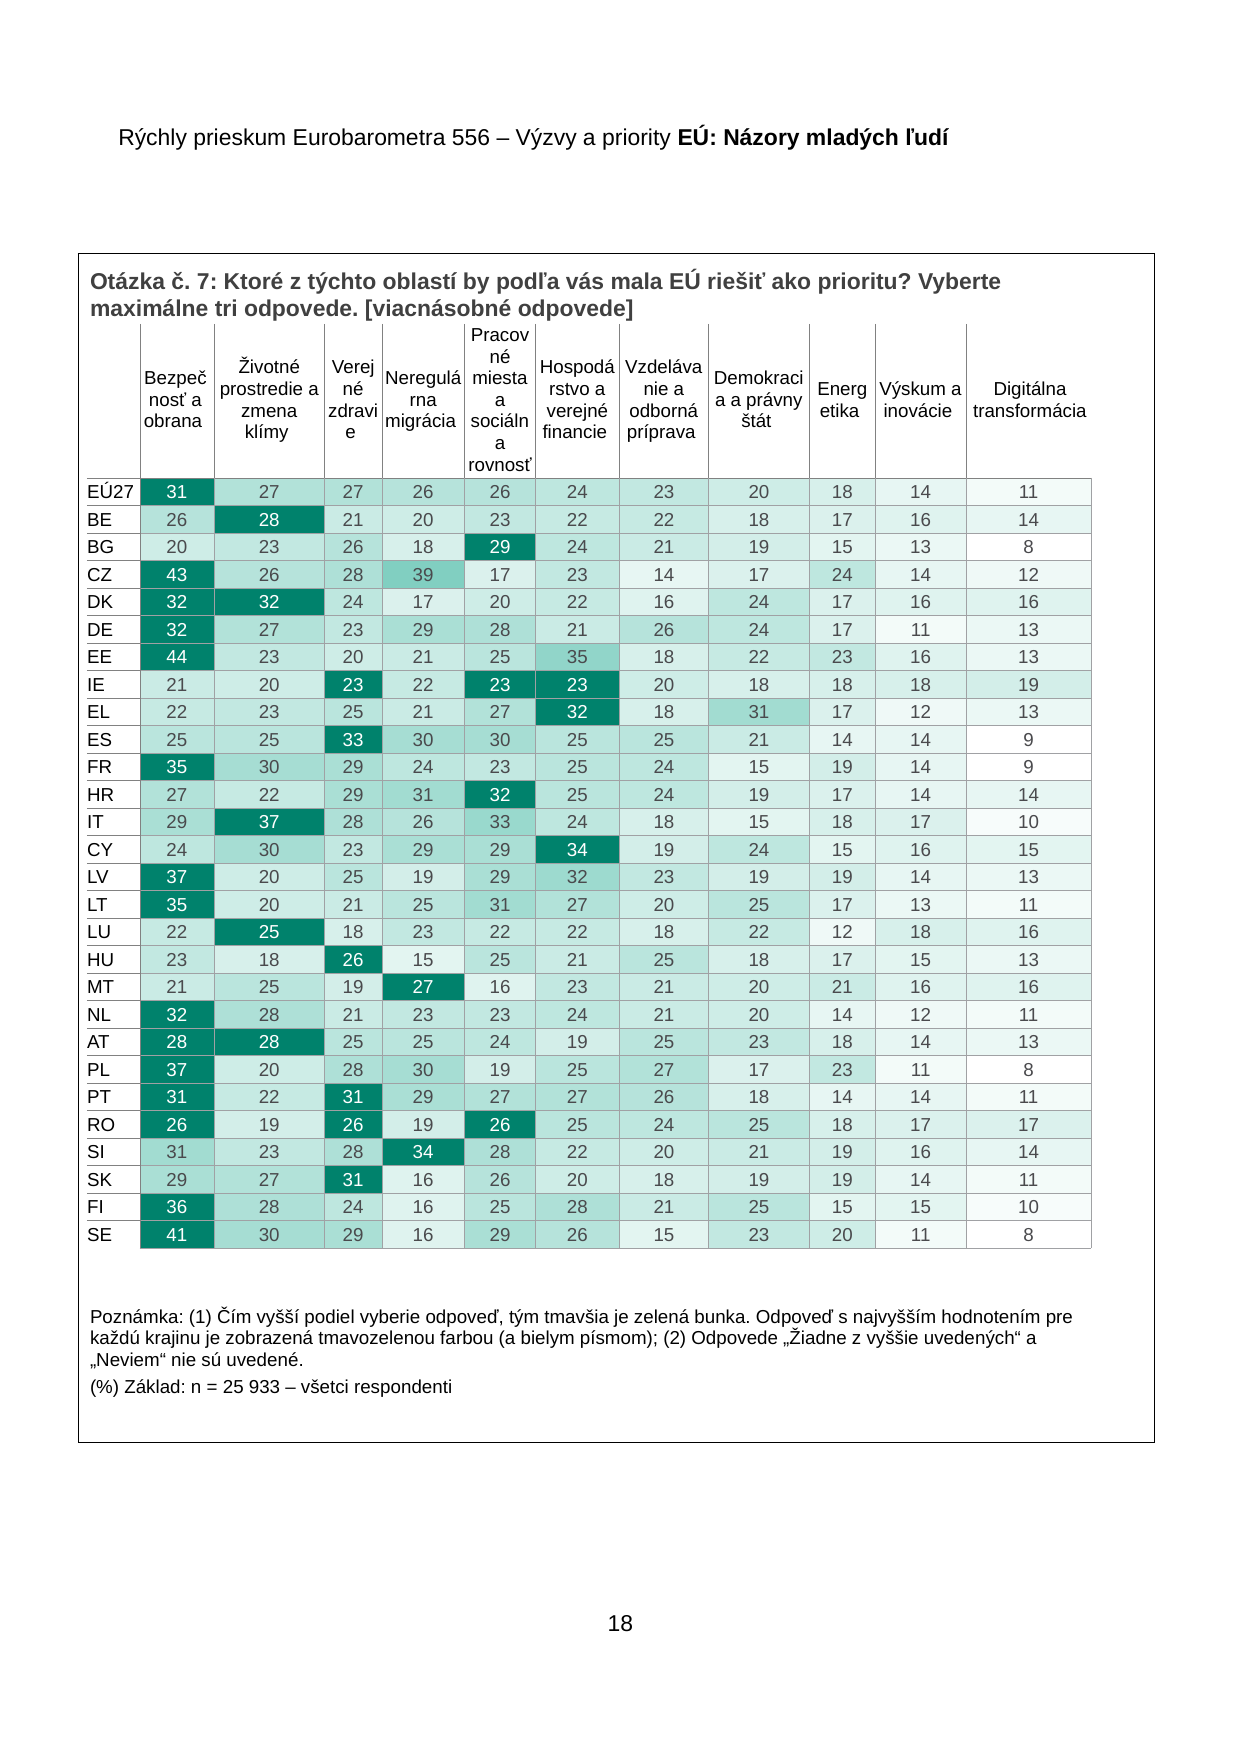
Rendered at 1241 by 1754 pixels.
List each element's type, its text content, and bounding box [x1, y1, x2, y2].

table_cell 25 [465, 1194, 535, 1220]
table_cell 21 [709, 1139, 809, 1165]
table_cell 26 [141, 506, 214, 533]
table_cell 22 [536, 506, 619, 533]
table_cell 25 [325, 699, 382, 725]
table_cell 15 [709, 754, 809, 780]
table_cell SE [87, 1221, 140, 1248]
table_cell FR [87, 754, 140, 780]
table_cell 14 [620, 561, 708, 588]
table_cell 28 [325, 809, 382, 835]
table_cell MT [87, 974, 140, 1000]
table_cell CZ [87, 561, 140, 588]
table_cell HR [87, 781, 140, 808]
table_cell DK [87, 589, 140, 615]
table_cell 30 [465, 726, 535, 753]
table_cell 17 [810, 699, 875, 725]
table_header Otázka č. 7: Ktoré z týchto oblastí by podľa vás mala EÚ riešiť ako prioritu? Vyberte maximálne tri odpovede. [viacnásobné odpovede] [87, 262, 1091, 324]
table_cell 26 [465, 1111, 535, 1138]
table_cell 16 [876, 589, 966, 615]
table_cell 18 [709, 671, 809, 698]
table_cell 27 [383, 974, 464, 1000]
table_cell 19 [709, 781, 809, 808]
table_cell 31 [709, 699, 809, 725]
table_cell BE [87, 506, 140, 533]
table_cell 23 [709, 1029, 809, 1055]
table_cell IE [87, 671, 140, 698]
table_cell 23 [215, 534, 324, 560]
table_cell 11 [967, 479, 1091, 505]
table_cell 8 [967, 1221, 1091, 1248]
table_cell 21 [620, 1001, 708, 1028]
table_cell 24 [536, 1001, 619, 1028]
table_cell 21 [536, 616, 619, 643]
table_cell 11 [876, 1056, 966, 1083]
table_cell 20 [465, 589, 535, 615]
table_cell 19 [810, 864, 875, 890]
table_cell SI [87, 1139, 140, 1165]
table_cell Neregulárna migrácia [383, 324, 464, 478]
table_cell 23 [215, 699, 324, 725]
table_cell 25 [536, 726, 619, 753]
table_cell 16 [967, 974, 1091, 1000]
table_cell 30 [215, 836, 324, 863]
table_cell 20 [810, 1221, 875, 1248]
table_cell 21 [620, 534, 708, 560]
table_cell 13 [876, 891, 966, 918]
table_cell 27 [620, 1056, 708, 1083]
table_cell 14 [876, 754, 966, 780]
table_cell 28 [325, 561, 382, 588]
table_cell 19 [383, 1111, 464, 1138]
table_cell 14 [876, 1166, 966, 1193]
table_cell [708, 1249, 809, 1275]
table_cell 19 [620, 836, 708, 863]
table_cell 30 [383, 1056, 464, 1083]
table_cell 22 [536, 589, 619, 615]
table_cell 17 [709, 1056, 809, 1083]
table_cell [619, 1249, 708, 1275]
table_cell 21 [620, 974, 708, 1000]
table_cell 23 [620, 479, 708, 505]
table_cell 41 [141, 1221, 214, 1248]
table_cell 31 [325, 1166, 382, 1193]
table_cell [382, 1275, 464, 1303]
table_cell [382, 1249, 464, 1275]
table_cell 20 [215, 671, 324, 698]
table_cell 23 [536, 974, 619, 1000]
table_cell 14 [810, 1001, 875, 1028]
table_cell 33 [465, 809, 535, 835]
table_cell 18 [709, 946, 809, 973]
table_cell 17 [383, 589, 464, 615]
table_cell 14 [876, 1029, 966, 1055]
table_cell 32 [215, 589, 324, 615]
table_cell 27 [465, 1084, 535, 1110]
table_cell 27 [141, 781, 214, 808]
table_cell 18 [876, 671, 966, 698]
table_cell [535, 1275, 619, 1303]
table_cell 24 [325, 1194, 382, 1220]
table_cell [214, 1275, 324, 1303]
table_cell 27 [215, 1166, 324, 1193]
table_cell [87, 1248, 140, 1275]
table_cell 12 [810, 919, 875, 945]
table_cell 15 [620, 1221, 708, 1248]
table_cell 31 [141, 1139, 214, 1165]
table_cell 31 [141, 479, 214, 505]
table_cell Digitálna transformácia [967, 324, 1091, 478]
table_cell [87, 1275, 140, 1303]
table_cell 16 [383, 1221, 464, 1248]
table_cell 13 [967, 864, 1091, 890]
table_cell 24 [810, 561, 875, 588]
table_cell 25 [709, 1111, 809, 1138]
table_cell 19 [967, 671, 1091, 698]
table_cell [464, 1275, 535, 1303]
table_cell ES [87, 726, 140, 753]
table_cell Energetika [810, 324, 875, 478]
table_cell 17 [810, 589, 875, 615]
table_cell [875, 1249, 966, 1275]
table_cell 32 [465, 781, 535, 808]
table_cell 18 [383, 534, 464, 560]
table_cell 18 [810, 1029, 875, 1055]
table_cell 17 [876, 1111, 966, 1138]
table_cell 14 [967, 1139, 1091, 1165]
table_cell 18 [620, 644, 708, 670]
table_cell Hospodárstvo a verejné financie [536, 324, 619, 478]
table_cell 18 [620, 699, 708, 725]
table_cell 23 [465, 754, 535, 780]
table_cell FI [87, 1194, 140, 1220]
table_cell 30 [215, 754, 324, 780]
table_cell 17 [967, 1111, 1091, 1138]
table_cell 25 [709, 891, 809, 918]
table_cell 31 [465, 891, 535, 918]
table_cell [708, 1275, 809, 1303]
table_cell 14 [876, 726, 966, 753]
table_cell 24 [709, 616, 809, 643]
table_cell 25 [620, 726, 708, 753]
table_cell 20 [620, 891, 708, 918]
table_cell 26 [325, 534, 382, 560]
table_cell 19 [810, 1166, 875, 1193]
table_cell 27 [465, 699, 535, 725]
table_cell 29 [325, 781, 382, 808]
table_cell 13 [967, 1029, 1091, 1055]
table_cell 18 [810, 809, 875, 835]
table_cell 22 [709, 919, 809, 945]
table_cell [140, 1275, 214, 1303]
table_cell 25 [141, 726, 214, 753]
table_cell 26 [215, 561, 324, 588]
table_cell 23 [325, 671, 382, 698]
table_cell 29 [325, 754, 382, 780]
table_cell 14 [876, 479, 966, 505]
table_cell 25 [536, 754, 619, 780]
table_cell [809, 1249, 875, 1275]
table_cell 19 [709, 534, 809, 560]
table_cell 22 [536, 1139, 619, 1165]
table_cell 24 [141, 836, 214, 863]
table_cell NL [87, 1001, 140, 1028]
table_cell Verejné zdravie [325, 324, 382, 478]
table_cell 27 [536, 891, 619, 918]
table_cell 15 [383, 946, 464, 973]
table_cell 25 [383, 891, 464, 918]
table_cell 24 [620, 1111, 708, 1138]
table_cell 25 [620, 1029, 708, 1055]
table_cell 20 [215, 1056, 324, 1083]
table_cell 23 [810, 1056, 875, 1083]
table_cell 13 [967, 699, 1091, 725]
table_cell [966, 1275, 1091, 1303]
table_cell 26 [620, 616, 708, 643]
table_cell 32 [141, 1001, 214, 1028]
table_cell 25 [215, 726, 324, 753]
table_cell 26 [141, 1111, 214, 1138]
table_cell 24 [709, 589, 809, 615]
table_cell RO [87, 1111, 140, 1138]
table_cell SK [87, 1166, 140, 1193]
table_cell 27 [215, 616, 324, 643]
table_cell [87, 324, 140, 478]
table_cell 35 [536, 644, 619, 670]
table_cell 10 [967, 1194, 1091, 1220]
table_cell 12 [876, 699, 966, 725]
table_cell 28 [536, 1194, 619, 1220]
table_cell Vzdelávanie a odborná príprava [620, 324, 708, 478]
table_cell 29 [383, 616, 464, 643]
table_cell 20 [325, 644, 382, 670]
table_cell HU [87, 946, 140, 973]
table_cell 22 [709, 644, 809, 670]
table_cell 16 [967, 919, 1091, 945]
table_cell 19 [709, 864, 809, 890]
table_cell 29 [325, 1221, 382, 1248]
table_cell 14 [967, 781, 1091, 808]
table_cell 25 [709, 1194, 809, 1220]
table_cell 11 [876, 1221, 966, 1248]
table_cell 44 [141, 644, 214, 670]
table_cell 28 [465, 1139, 535, 1165]
table_cell 14 [876, 864, 966, 890]
table_cell 18 [709, 1084, 809, 1110]
table_cell 21 [810, 974, 875, 1000]
table_cell 20 [709, 974, 809, 1000]
table_cell 26 [465, 479, 535, 505]
table_cell 29 [383, 836, 464, 863]
table_cell 16 [876, 506, 966, 533]
table_cell 16 [876, 644, 966, 670]
table_cell 22 [383, 671, 464, 698]
table_cell 27 [325, 479, 382, 505]
table_cell LT [87, 891, 140, 918]
table_cell 13 [876, 534, 966, 560]
table_cell EL [87, 699, 140, 725]
table_cell 21 [325, 891, 382, 918]
table_cell 15 [876, 1194, 966, 1220]
table_cell 16 [876, 1139, 966, 1165]
table_cell 24 [709, 836, 809, 863]
table_cell 21 [141, 671, 214, 698]
table_cell 17 [810, 506, 875, 533]
table_cell 17 [810, 616, 875, 643]
table_cell 25 [536, 781, 619, 808]
table_cell 23 [465, 1001, 535, 1028]
table_cell [875, 1275, 966, 1303]
table_cell 28 [141, 1029, 214, 1055]
table_cell 21 [709, 726, 809, 753]
table_cell 30 [383, 726, 464, 753]
table_cell 24 [536, 534, 619, 560]
table_cell 25 [215, 974, 324, 1000]
table_cell 20 [709, 1001, 809, 1028]
table_cell 9 [967, 754, 1091, 780]
table_cell [324, 1275, 382, 1303]
table_cell 16 [620, 589, 708, 615]
table_cell 22 [536, 919, 619, 945]
table_cell BG [87, 534, 140, 560]
table_cell 13 [967, 616, 1091, 643]
table_cell 25 [325, 1029, 382, 1055]
table_cell IT [87, 809, 140, 835]
table_cell 20 [215, 864, 324, 890]
table_cell 26 [325, 1111, 382, 1138]
table_cell Poznámka: (1) Čím vyšší podiel vyberie odpoveď, tým tmavšia je zelená bunka. Odpoveď s najvyšším hodnotením pre každú krajinu je zobrazená tmavozelenou farbou (a bielym písmom); (2) Odpovede „Žiadne z vyššie uvedených“ a „Neviem“ nie sú uvedené. [87, 1303, 1091, 1373]
table_cell 22 [141, 699, 214, 725]
table_cell 23 [620, 864, 708, 890]
table_cell 23 [465, 506, 535, 533]
table_cell 19 [810, 1139, 875, 1165]
table_cell 21 [383, 699, 464, 725]
table_cell 18 [810, 671, 875, 698]
table_cell 15 [810, 836, 875, 863]
table_cell PT [87, 1084, 140, 1110]
table_cell 23 [383, 919, 464, 945]
table_cell 19 [383, 864, 464, 890]
table_cell 31 [383, 781, 464, 808]
table_cell [140, 1249, 214, 1275]
table_cell 26 [383, 809, 464, 835]
table_cell Životné prostredie a zmena klímy [215, 324, 324, 478]
table_cell 18 [876, 919, 966, 945]
table_cell 14 [967, 506, 1091, 533]
table_cell 15 [810, 1194, 875, 1220]
table_cell 24 [325, 589, 382, 615]
table_cell 23 [215, 644, 324, 670]
table_cell 17 [876, 809, 966, 835]
table_cell 23 [536, 561, 619, 588]
table_cell 20 [620, 1139, 708, 1165]
table_cell 16 [876, 836, 966, 863]
table_cell 29 [141, 809, 214, 835]
table_cell 12 [876, 1001, 966, 1028]
table_cell 21 [325, 506, 382, 533]
table_cell 25 [465, 644, 535, 670]
table_cell 32 [536, 699, 619, 725]
table_cell [619, 1275, 708, 1303]
table_cell 15 [967, 836, 1091, 863]
table_cell 17 [810, 781, 875, 808]
table_cell 21 [536, 946, 619, 973]
table_cell Výskum a inovácie [876, 324, 966, 478]
table_cell 29 [141, 1166, 214, 1193]
table_cell 30 [215, 1221, 324, 1248]
table_cell EE [87, 644, 140, 670]
table_cell 19 [536, 1029, 619, 1055]
table_cell 11 [967, 1166, 1091, 1193]
table_cell 24 [620, 754, 708, 780]
table_cell 23 [536, 671, 619, 698]
table_cell 28 [325, 1056, 382, 1083]
table_cell 26 [383, 479, 464, 505]
table_cell 15 [876, 946, 966, 973]
table_cell [809, 1275, 875, 1303]
table_cell 20 [536, 1166, 619, 1193]
table_cell 23 [215, 1139, 324, 1165]
table_cell 22 [215, 1084, 324, 1110]
table_cell 32 [536, 864, 619, 890]
table_cell 19 [215, 1111, 324, 1138]
table_cell CY [87, 836, 140, 863]
table_cell 16 [383, 1166, 464, 1193]
table_cell 32 [141, 616, 214, 643]
table_cell 31 [325, 1084, 382, 1110]
table_cell 8 [967, 534, 1091, 560]
table_cell [535, 1249, 619, 1275]
table_cell 13 [967, 644, 1091, 670]
table_cell 24 [620, 781, 708, 808]
table_cell 34 [536, 836, 619, 863]
table_cell 22 [141, 919, 214, 945]
table_cell Pracovné miesta a sociálna rovnosť [465, 324, 535, 478]
table_cell DE [87, 616, 140, 643]
table_cell 14 [876, 1084, 966, 1110]
table_cell 16 [383, 1194, 464, 1220]
table_cell 14 [810, 726, 875, 753]
table_cell 35 [141, 754, 214, 780]
table_cell 37 [215, 809, 324, 835]
table_cell 18 [810, 1111, 875, 1138]
table_cell 17 [810, 891, 875, 918]
table_cell [214, 1249, 324, 1275]
table_cell AT [87, 1029, 140, 1055]
table_cell LU [87, 919, 140, 945]
table_cell 29 [465, 1221, 535, 1248]
table_cell 24 [536, 809, 619, 835]
table_cell 17 [709, 561, 809, 588]
table_cell 19 [465, 1056, 535, 1083]
table_cell 23 [383, 1001, 464, 1028]
table_cell 14 [876, 781, 966, 808]
table_cell 21 [620, 1194, 708, 1220]
table_cell 37 [141, 1056, 214, 1083]
table_cell 11 [967, 1084, 1091, 1110]
table_cell 25 [620, 946, 708, 973]
table_cell 23 [810, 644, 875, 670]
table_cell 23 [325, 836, 382, 863]
table_cell 19 [325, 974, 382, 1000]
table_cell 23 [465, 671, 535, 698]
table_cell 11 [967, 1001, 1091, 1028]
table_cell 25 [536, 1111, 619, 1138]
table_cell 17 [465, 561, 535, 588]
table_cell 28 [325, 1139, 382, 1165]
table_cell 22 [620, 506, 708, 533]
table_cell 26 [620, 1084, 708, 1110]
table_cell 18 [620, 919, 708, 945]
table_cell 22 [215, 781, 324, 808]
table_cell 17 [810, 946, 875, 973]
table_cell 9 [967, 726, 1091, 753]
table_cell [464, 1249, 535, 1275]
table_cell 26 [536, 1221, 619, 1248]
table_cell (%) Základ: n = 25 933 – všetci respondenti [87, 1373, 1091, 1401]
table_cell 34 [383, 1139, 464, 1165]
table_cell 18 [709, 506, 809, 533]
table_cell 16 [465, 974, 535, 1000]
table_cell 23 [141, 946, 214, 973]
table_cell 10 [967, 809, 1091, 835]
table_cell 18 [620, 809, 708, 835]
table_cell LV [87, 864, 140, 890]
table_cell 20 [141, 534, 214, 560]
table_cell 31 [141, 1084, 214, 1110]
table_cell 29 [465, 836, 535, 863]
table_cell 25 [325, 864, 382, 890]
table_cell 18 [215, 946, 324, 973]
table_cell 43 [141, 561, 214, 588]
table_cell 20 [620, 671, 708, 698]
table_cell 26 [465, 1166, 535, 1193]
table_cell 14 [810, 1084, 875, 1110]
table_cell 18 [810, 479, 875, 505]
table_cell 15 [709, 809, 809, 835]
table_cell 28 [215, 1029, 324, 1055]
table_cell 13 [967, 946, 1091, 973]
table_cell EÚ27 [87, 479, 140, 505]
table_cell 29 [383, 1084, 464, 1110]
table_cell 18 [325, 919, 382, 945]
table_cell 12 [967, 561, 1091, 588]
table_cell 11 [967, 891, 1091, 918]
table_cell 27 [215, 479, 324, 505]
table_cell 25 [536, 1056, 619, 1083]
table_cell Bezpečnosť a obrana [141, 324, 214, 478]
table_cell [966, 1249, 1091, 1275]
table_cell 14 [876, 561, 966, 588]
table_cell 26 [325, 946, 382, 973]
table_cell 39 [383, 561, 464, 588]
table_cell 36 [141, 1194, 214, 1220]
table_cell 11 [876, 616, 966, 643]
table_cell 25 [383, 1029, 464, 1055]
table_cell 32 [141, 589, 214, 615]
table_cell 24 [383, 754, 464, 780]
table_cell 24 [465, 1029, 535, 1055]
table_cell 8 [967, 1056, 1091, 1083]
table_cell 23 [709, 1221, 809, 1248]
table_cell 24 [536, 479, 619, 505]
table_cell 28 [215, 506, 324, 533]
table_cell [324, 1249, 382, 1275]
table_cell 20 [215, 891, 324, 918]
table_cell 28 [215, 1001, 324, 1028]
table_cell 22 [465, 919, 535, 945]
table_cell 33 [325, 726, 382, 753]
table_cell 19 [810, 754, 875, 780]
table_cell 18 [620, 1166, 708, 1193]
table_cell 21 [383, 644, 464, 670]
table_cell 35 [141, 891, 214, 918]
table_cell 25 [465, 946, 535, 973]
table_cell 16 [876, 974, 966, 1000]
table_cell 16 [967, 589, 1091, 615]
table_cell 21 [325, 1001, 382, 1028]
table_cell PL [87, 1056, 140, 1083]
table_cell 20 [383, 506, 464, 533]
table_cell 23 [325, 616, 382, 643]
table_cell 37 [141, 864, 214, 890]
table_cell Demokracia a právny štát [709, 324, 809, 478]
table_cell 15 [810, 534, 875, 560]
table_cell 20 [709, 479, 809, 505]
table_cell 25 [215, 919, 324, 945]
table_cell 29 [465, 534, 535, 560]
table_cell 28 [215, 1194, 324, 1220]
table_cell 28 [465, 616, 535, 643]
table_cell 19 [709, 1166, 809, 1193]
table_cell 27 [536, 1084, 619, 1110]
table_cell 29 [465, 864, 535, 890]
table_cell 21 [141, 974, 214, 1000]
